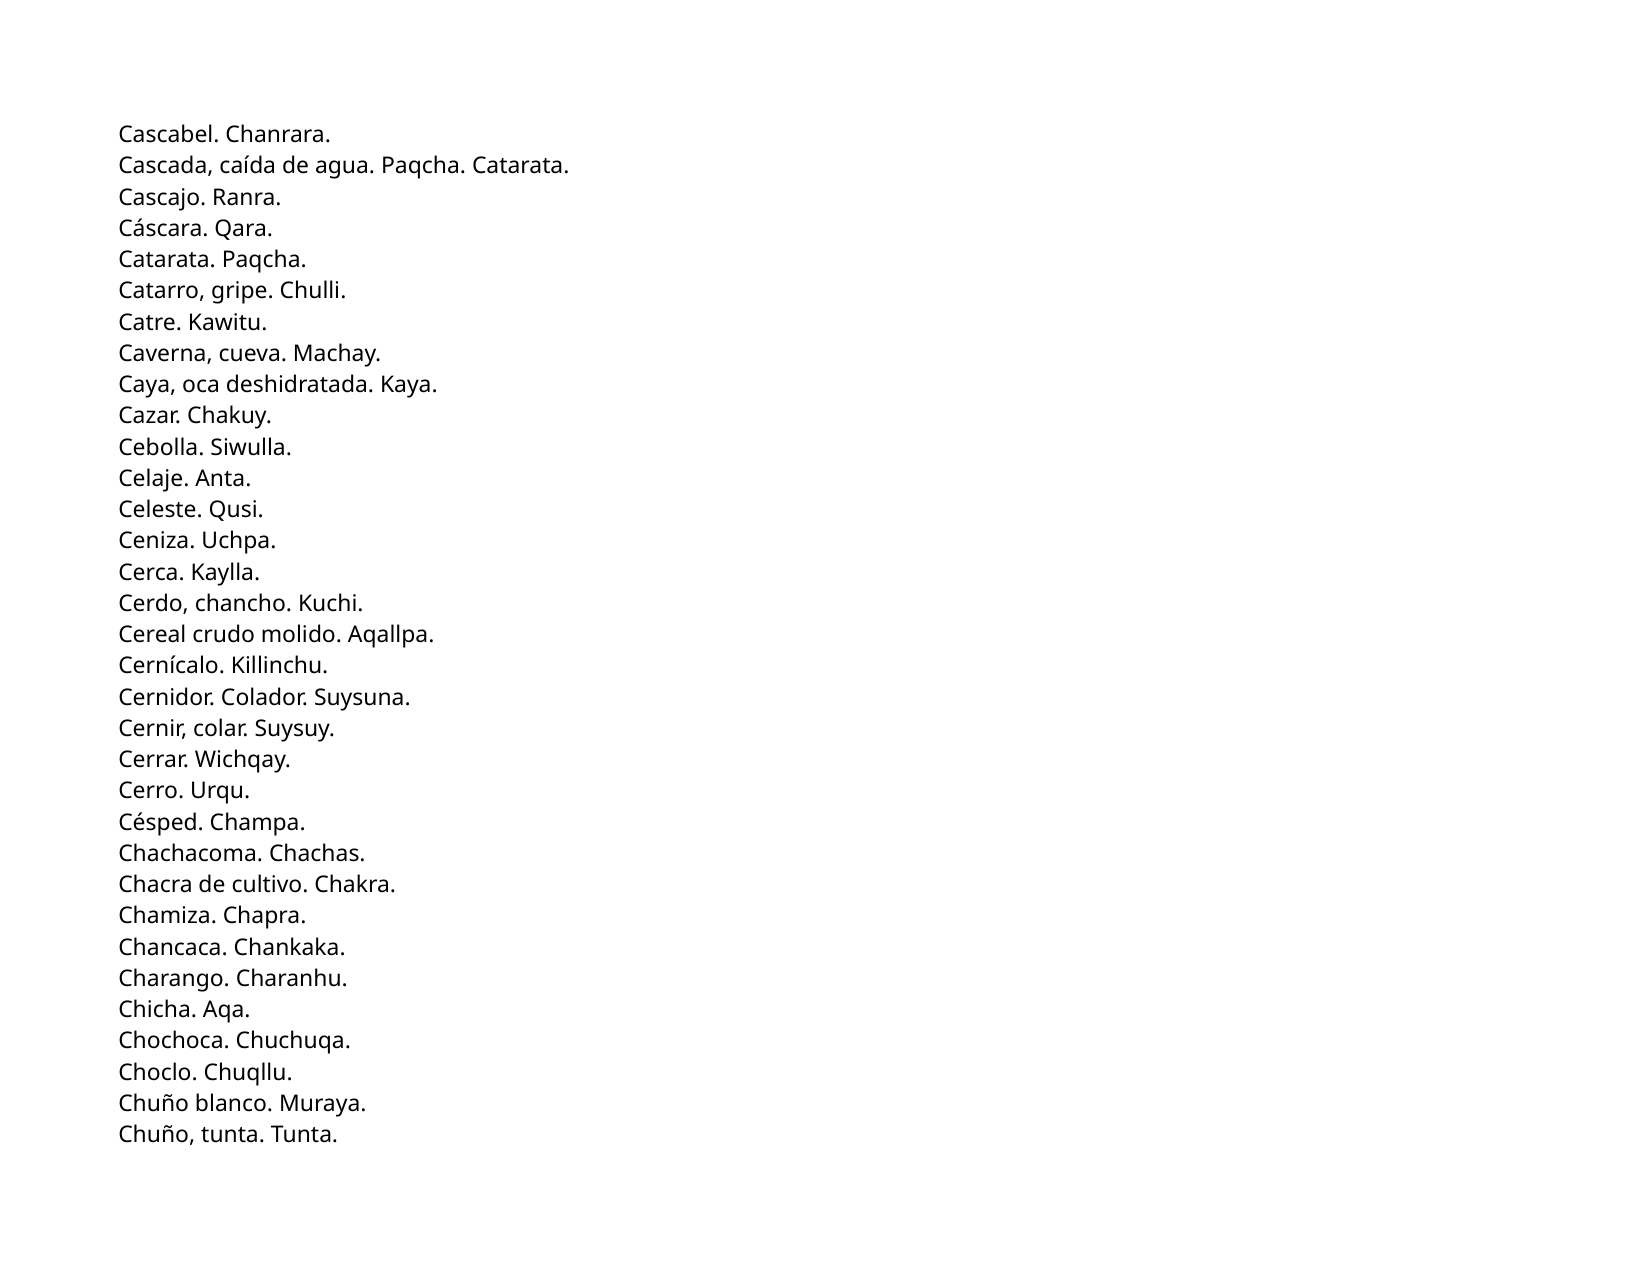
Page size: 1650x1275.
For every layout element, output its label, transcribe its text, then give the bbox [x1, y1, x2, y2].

text Caya, oca deshidratada. Kaya. [118, 368, 1532, 399]
text Choclo. Chuqllu. [118, 1056, 1532, 1087]
text Cerdo, chancho. Kuchi. [118, 587, 1532, 618]
text Cebolla. Siwulla. [118, 431, 1532, 462]
text Cerca. Kaylla. [118, 556, 1532, 587]
text Chamiza. Chapra. [118, 899, 1532, 931]
text Cernícalo. Killinchu. [118, 649, 1532, 681]
text Chancaca. Chankaka. [118, 931, 1532, 962]
text Chuño blanco. Muraya. [118, 1087, 1532, 1118]
text Cascada, caída de agua. Paqcha. Catarata. [118, 149, 1532, 181]
text Cernir, colar. Suysuy. [118, 712, 1532, 743]
text Cáscara. Qara. [118, 212, 1532, 243]
text Celaje. Anta. [118, 462, 1532, 493]
text Cazar. Chakuy. [118, 399, 1532, 431]
text Cascajo. Ranra. [118, 181, 1532, 212]
text Chicha. Aqa. [118, 993, 1532, 1024]
text Césped. Champa. [118, 806, 1532, 837]
text Ceniza. Uchpa. [118, 524, 1532, 556]
text Celeste. Qusi. [118, 493, 1532, 524]
text Charango. Charanhu. [118, 962, 1532, 993]
text Chochoca. Chuchuqa. [118, 1024, 1532, 1056]
text Catarro, gripe. Chulli. [118, 274, 1532, 306]
text Cereal crudo molido. Aqallpa. [118, 618, 1532, 649]
text Chuño, tunta. Tunta. [118, 1118, 1532, 1149]
text Cerro. Urqu. [118, 774, 1532, 806]
text Catarata. Paqcha. [118, 243, 1532, 274]
text Cernidor. Colador. Suysuna. [118, 681, 1532, 712]
text Chachacoma. Chachas. [118, 837, 1532, 868]
text Chacra de cultivo. Chakra. [118, 868, 1532, 899]
text Caverna, cueva. Machay. [118, 337, 1532, 368]
text Catre. Kawitu. [118, 306, 1532, 337]
text Cerrar. Wichqay. [118, 743, 1532, 774]
text Cascabel. Chanrara. [118, 118, 1532, 149]
